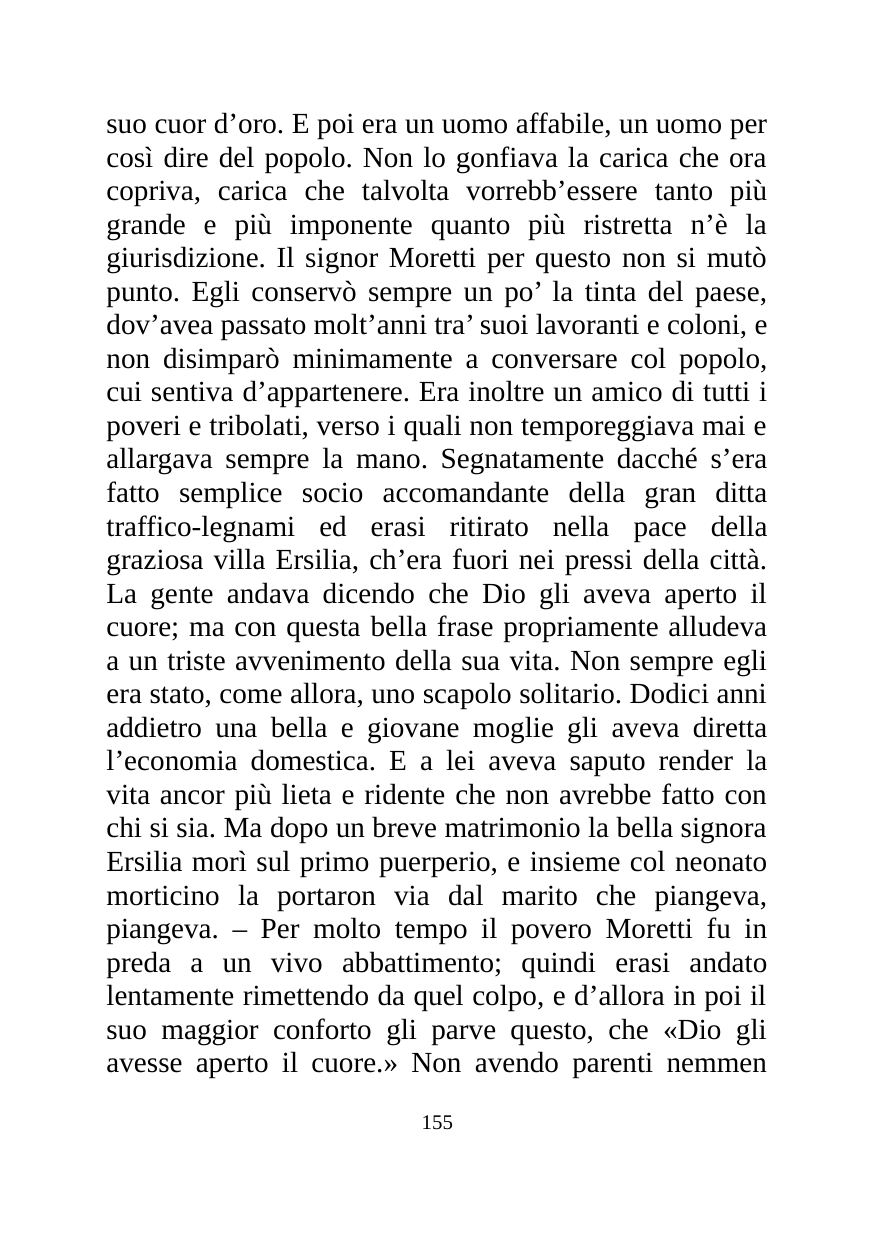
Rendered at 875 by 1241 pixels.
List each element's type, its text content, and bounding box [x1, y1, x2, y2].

text suo cuor d’oro. E poi era un uomo affabile, un uomo per così dire del popolo. Non lo gonfiava la carica che ora copriva, carica che talvolta vorrebb’essere tanto più grande e più imponente quanto più ristretta n’è la giurisdizione. Il signor Moretti per questo non si mutò punto. Egli conservò sempre un po’ la tinta del paese, dov’avea passato molt’anni tra’ suoi lavoranti e coloni, e non disimparò minimamente a conversare col popolo, cui sentiva d’appartenere. Era inoltre un amico di tutti i poveri e tribolati, verso i quali non temporeggiava mai e allargava sempre la mano. Segnatamente dacché s’era fatto semplice socio accomandante della gran ditta traffico-legnami ed erasi ritirato nella pace della graziosa villa Ersilia, ch’era fuori nei pressi della città. La gente andava dicendo che Dio gli aveva aperto il cuore; ma con questa bella frase propriamente alludeva a un triste avvenimento della sua vita. Non sempre egli era stato, come allora, uno scapolo solitario. Dodici anni addietro una bella e giovane moglie gli aveva diretta l’economia domestica. E a lei aveva saputo render la vita ancor più lieta e ridente che non avrebbe fatto con chi si sia. Ma dopo un breve matrimonio la bella signora Ersilia morì sul primo puerperio, e insieme col neonato morticino la portaron via dal marito che piangeva, piangeva. – Per molto tempo il povero Moretti fu in preda a un vivo abbattimento; quindi erasi andato lentamente rimettendo da quel colpo, e d’allora in poi il suo maggior conforto gli parve questo, che «Dio gli avesse aperto il cuore.» Non avendo parenti nemmen [106, 106, 768, 1079]
